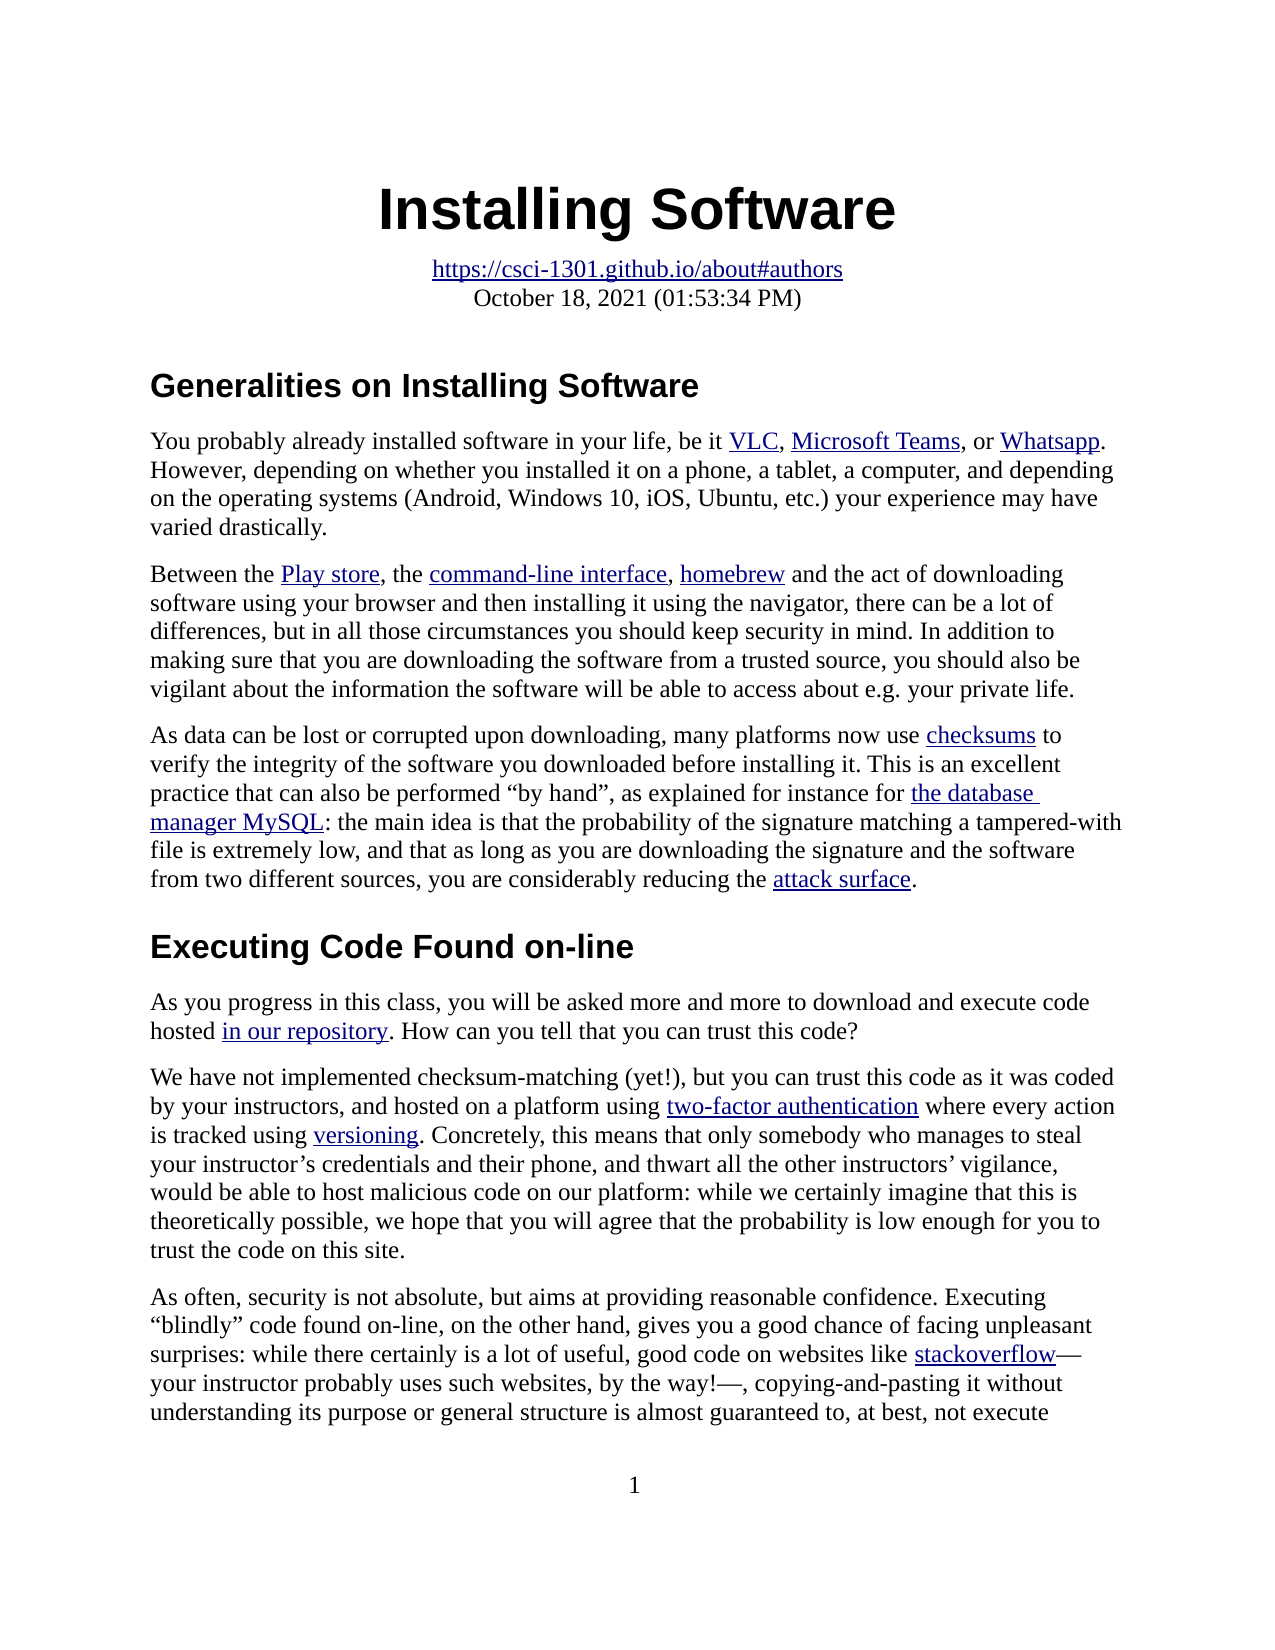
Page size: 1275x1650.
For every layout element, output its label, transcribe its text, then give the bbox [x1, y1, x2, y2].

text As data can be lost or corrupted upon downloading, many platforms now use checksums to verify the integrity of the software you downloaded before installing it. This is an excellent practice that can also be performed “by hand”, as explained for instance for the database manager MySQL: the main idea is that the probability of the signature matching a tampered-with file is extremely low, and that as long as you are downloading the signature and the software from two different sources, you are considerably reducing the attack surface. [150, 721, 1125, 893]
text Between the Play store, the command-line interface, homebrew and the act of downloading software using your browser and then installing it using the navigator, there can be a lot of differences, but in all those circumstances you should keep security in mind. In addition to making sure that you are downloading the software from a trusted source, you should also be vigilant about the information the software will be able to access about e.g. your private life. [150, 559, 1125, 703]
text As often, security is not absolute, but aims at providing reasonable confidence. Executing “blindly” code found on-line, on the other hand, gives you a good chance of facing unpleasant surprises: while there certainly is a lot of useful, good code on websites like stackoverflow—your instructor probably uses such websites, by the way!—, copying-and-pasting it without understanding its purpose or general structure is almost guaranteed to, at best, not execute [150, 1282, 1125, 1425]
text As you progress in this class, you will be asked more and more to download and execute code hosted in our repository. How can you tell that you can trust this code? [150, 987, 1125, 1044]
subtitle Generalities on Installing Software [150, 366, 1125, 404]
text You probably already installed software in your life, be it VLC, Microsoft Teams, or Whatsapp. However, depending on whether you installed it on a phone, a tablet, a computer, and depending on the operating systems (Android, Windows 10, iOS, Ubuntu, etc.) your experience may have varied drastically. [150, 426, 1125, 541]
text October 18, 2021 (01:53:34 PM) [150, 283, 1125, 312]
text We have not implemented checksum-matching (yet!), but you can trust this code as it was coded by your instructors, and hosted on a platform using two-factor authentication where every action is tracked using versioning. Concretely, this means that only somebody who manages to steal your instructor’s credentials and their phone, and thwart all the other instructors’ vigilance, would be able to host malicious code on our platform: while we certainly imagine that this is theoretically possible, we hope that you will agree that the probability is low enough for you to trust the code on this site. [150, 1062, 1125, 1264]
text https://csci-1301.github.io/about#authors [150, 254, 1125, 283]
title Installing Software [150, 175, 1125, 242]
subtitle Executing Code Found on-line [150, 927, 1125, 966]
